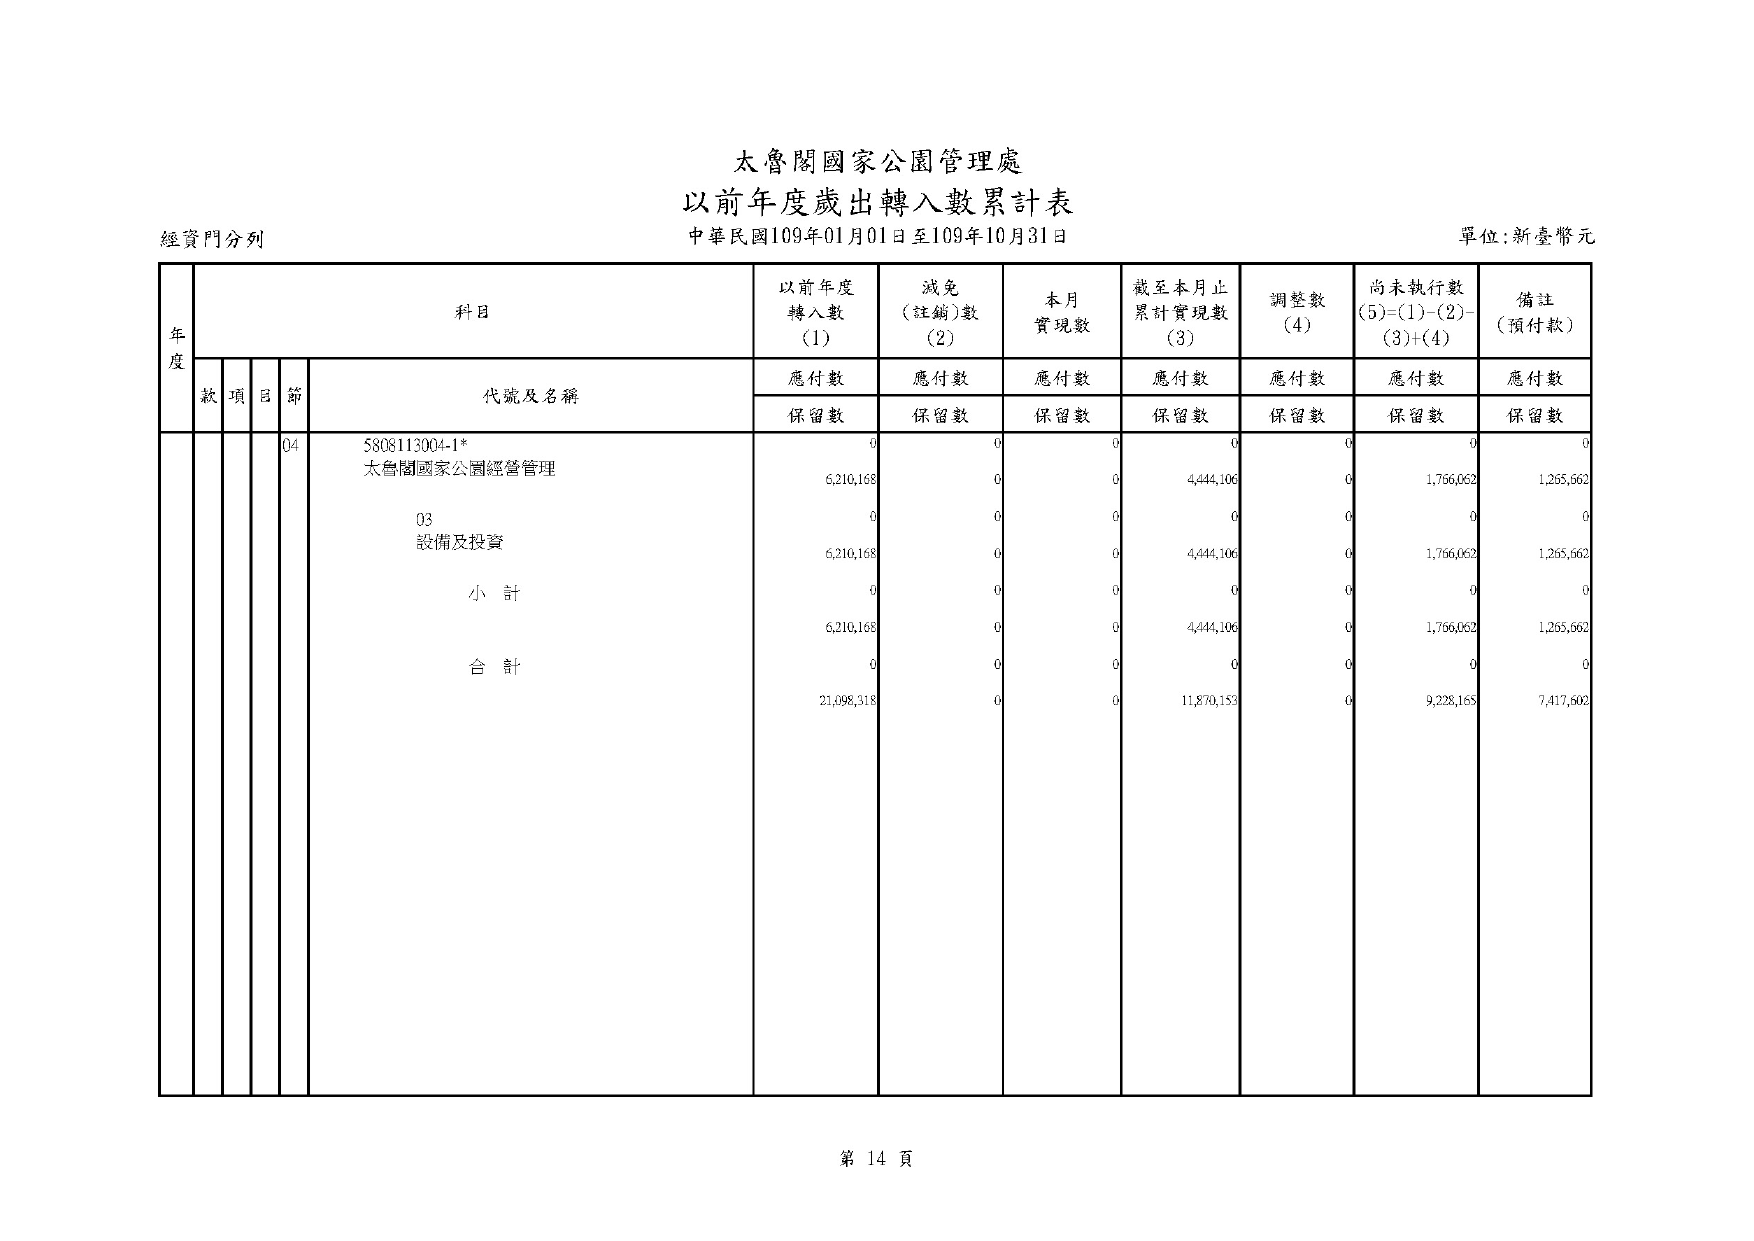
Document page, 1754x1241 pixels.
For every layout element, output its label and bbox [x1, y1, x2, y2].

picture [59, 59, 1695, 1216]
